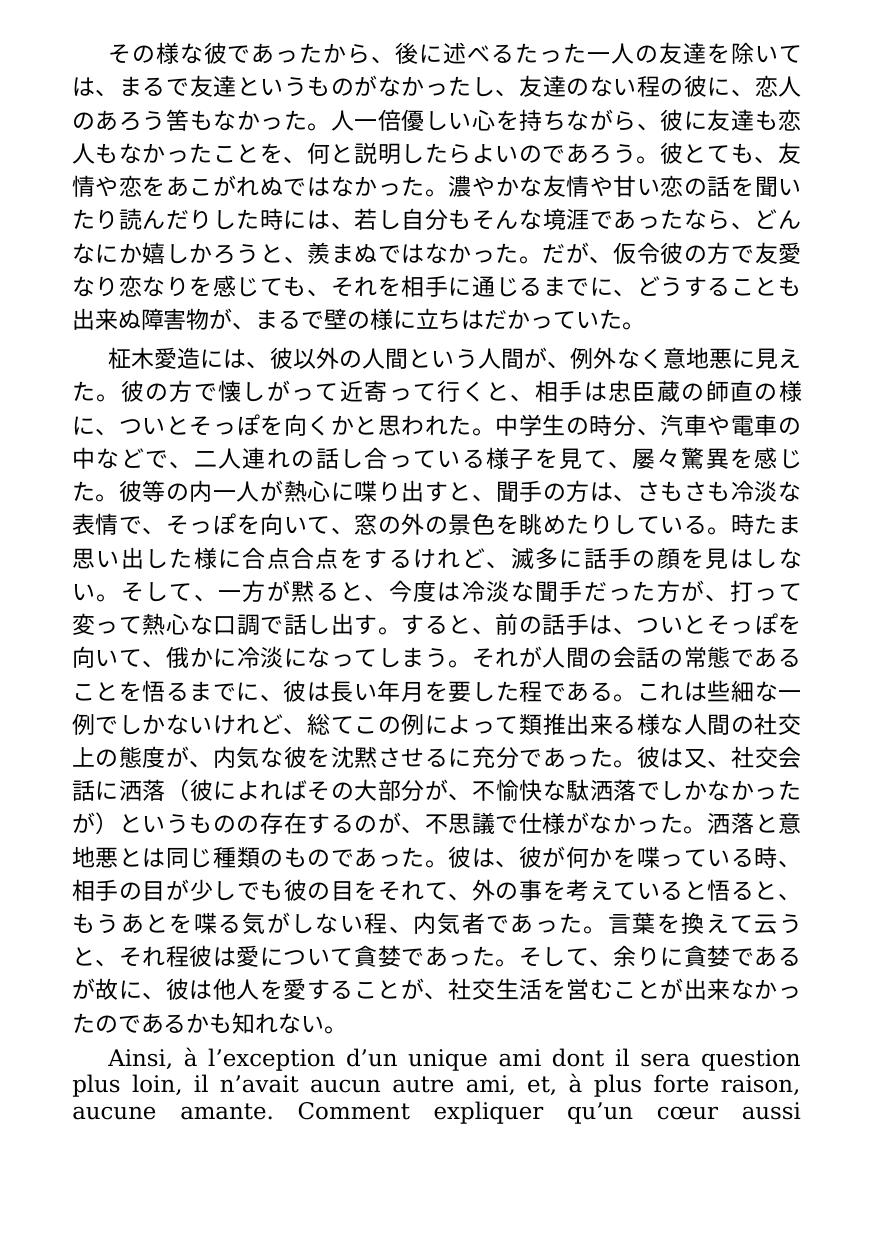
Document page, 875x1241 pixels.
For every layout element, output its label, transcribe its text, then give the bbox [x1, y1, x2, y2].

text その様な彼であったから、後に述べるたった一人の友達を除いては、まるで友達というものがなかったし、友達のない程の彼に、恋人のあろう筈もなかった。人一倍優しい心を持ちながら、彼に友達も恋人もなかったことを、何と説明したらよいのであろう。彼とても、友情や恋をあこがれぬではなかった。濃やかな友情や甘い恋の話を聞いたり読んだりした時には、若し自分もそんな境涯であったなら、どんなにか嬉しかろうと、羨まぬではなかった。だが、仮令彼の方で友愛なり恋なりを感じても、それを相手に通じるまでに、どうすることも出来ぬ障害物が、まるで壁の様に立ちはだかっていた。 [72, 36, 802, 335]
text Ainsi, à l’exception d’un unique ami dont il sera question plus loin, il n’avait aucun autre ami, et, à plus forte raison, aucune amante. Comment expliquer qu’un cœur aussi [72, 1045, 802, 1125]
text 柾木愛造には、彼以外の人間という人間が、例外なく意地悪に見えた。彼の方で懐しがって近寄って行くと、相手は忠臣蔵の師直の様に、ついとそっぽを向くかと思われた。中学生の時分、汽車や電車の中などで、二人連れの話し合っている様子を見て、屡々驚異を感じた。彼等の内一人が熱心に喋り出すと、聞手の方は、さもさも冷淡な表情で、そっぽを向いて、窓の外の景色を眺めたりしている。時たま思い出した様に合点合点をするけれど、滅多に話手の顔を見はしない。そして、一方が黙ると、今度は冷淡な聞手だった方が、打って変って熱心な口調で話し出す。すると、前の話手は、ついとそっぽを向いて、俄かに冷淡になってしまう。それが人間の会話の常態であることを悟るまでに、彼は長い年月を要した程である。これは些細な一例でしかないけれど、総てこの例によって類推出来る様な人間の社交上の態度が、内気な彼を沈黙させるに充分であった。彼は又、社交会話に洒落（彼によればその大部分が、不愉快な駄洒落でしかなかったが）というものの存在するのが、不思議で仕様がなかった。洒落と意地悪とは同じ種類のものであった。彼は、彼が何かを喋っている時、相手の目が少しでも彼の目をそれて、外の事を考えていると悟ると、もうあとを喋る気がしない程、内気者であった。言葉を換えて云うと、それ程彼は愛について貪婪であった。そして、余りに貪婪であるが故に、彼は他人を愛することが、社交生活を営むことが出来なかったのであるかも知れない。 [72, 341, 802, 1039]
